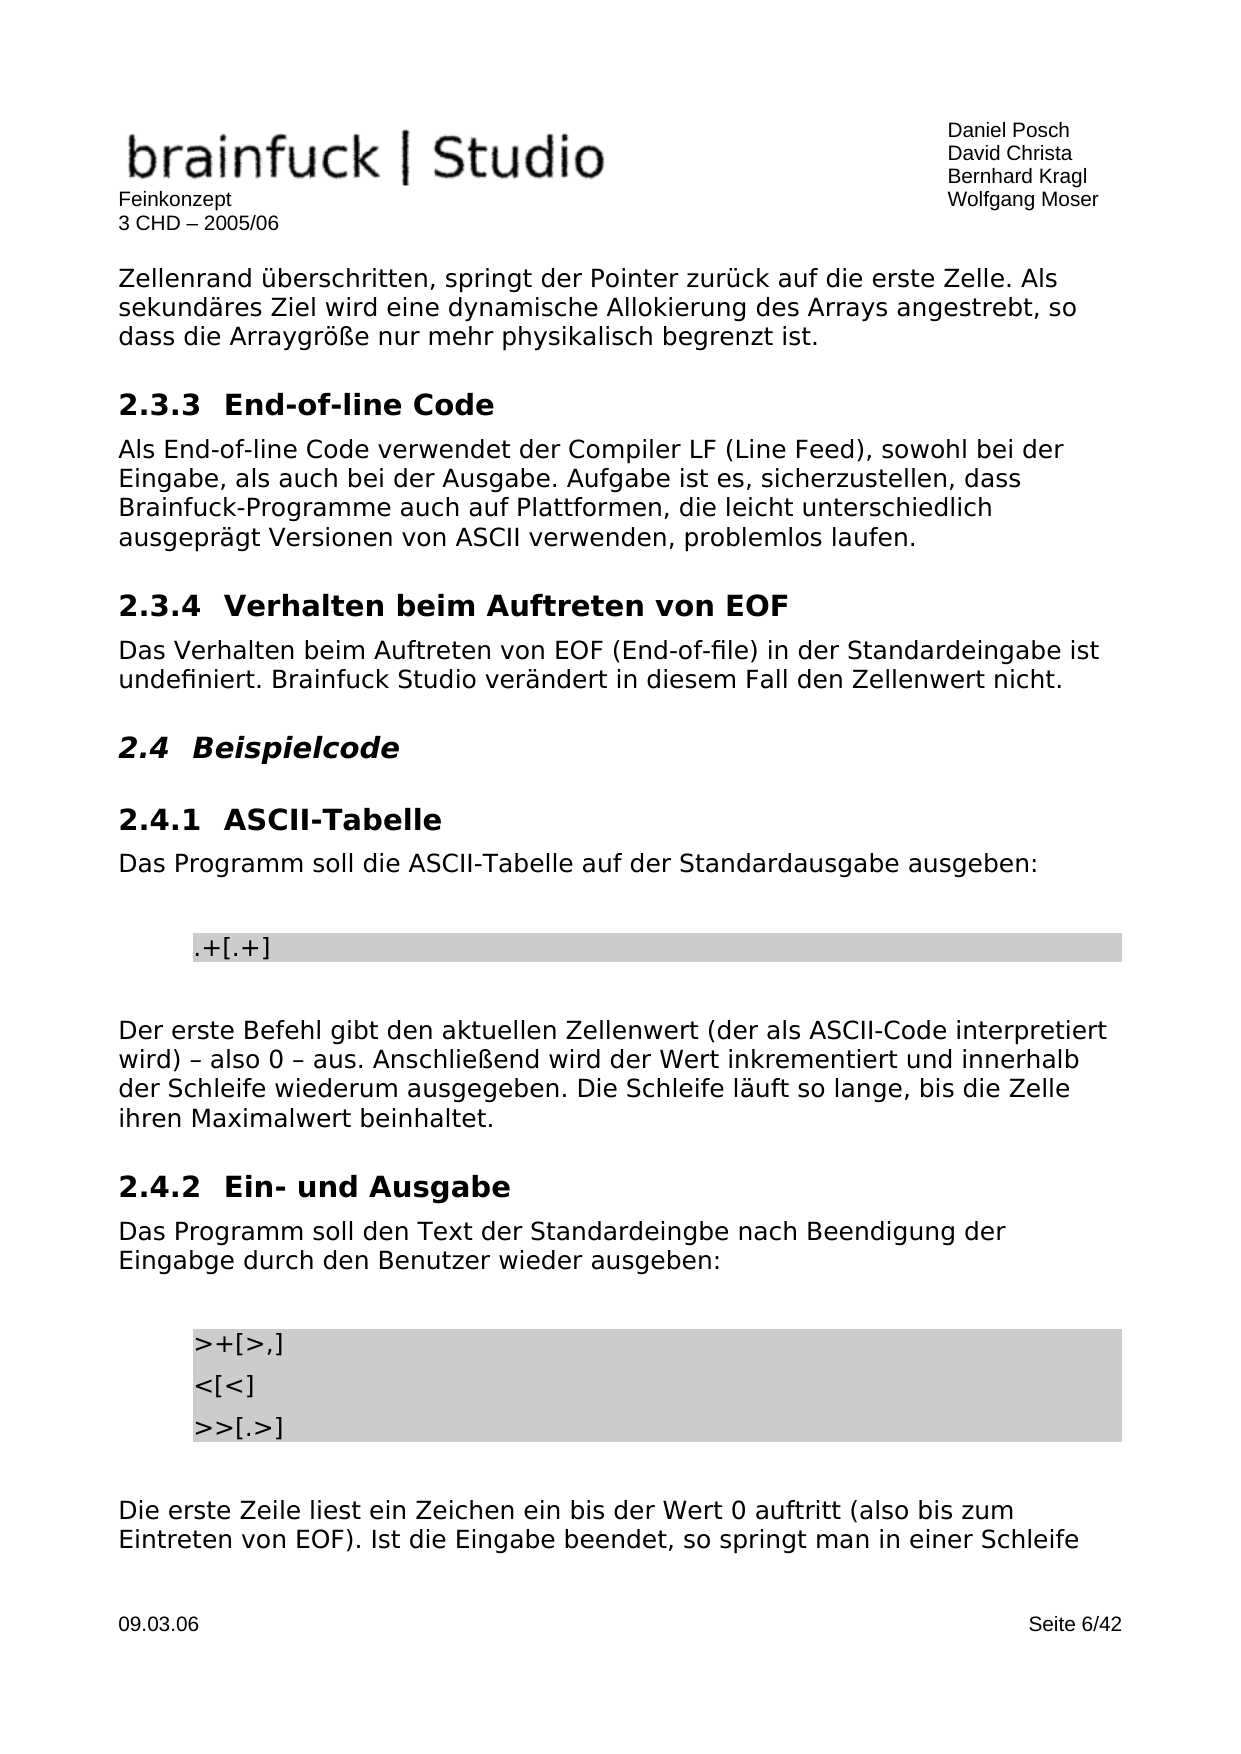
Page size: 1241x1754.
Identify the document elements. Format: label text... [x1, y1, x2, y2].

subtitle Verhalten beim Auftreten von EOF [118, 589, 1122, 623]
text >>[.>] [193, 1413, 1122, 1442]
subtitle Beispielcode [118, 732, 1122, 766]
subtitle Ein- und Ausgabe [118, 1170, 1122, 1204]
subtitle ASCII-Tabelle [118, 803, 1122, 837]
text Das Programm soll den Text der Standardeingbe nach Beendigung der Eingabge durch den Benutzer wieder ausgeben: [118, 1217, 1122, 1275]
text Das Verhalten beim Auftreten von EOF (End-of-file) in der Standardeingabe ist undefiniert. Brainfuck Studio verändert in diesem Fall den Zellenwert nicht. [118, 636, 1122, 694]
subtitle End-of-line Code [118, 389, 1122, 423]
text Als End-of-line Code verwendet der Compiler LF (Line Feed), sowohl bei der Eingabe, als auch bei der Ausgabe. Aufgabe ist es, sicherzustellen, dass Brainfuck-Programme auch auf Plattformen, die leicht unterschiedlich ausgeprägt Versionen von ASCII verwenden, problemlos laufen. [118, 435, 1122, 552]
text <[<] [193, 1371, 1122, 1400]
text Zellenrand überschritten, springt der Pointer zurück auf die erste Zelle. Als sekundäres Ziel wird eine dynamische Allokierung des Arrays angestrebt, so dass die Arraygröße nur mehr physikalisch begrenzt ist. [118, 264, 1122, 351]
text >+[>,] [193, 1329, 1122, 1358]
text .+[.+] [193, 933, 1122, 962]
text Das Programm soll die ASCII-Tabelle auf der Standardausgabe ausgeben: [118, 849, 1122, 879]
text Der erste Befehl gibt den aktuellen Zellenwert (der als ASCII-Code interpretiert wird) – also 0 – aus. Anschließend wird der Wert inkrementiert und innerhalb der Schleife wiederum ausgegeben. Die Schleife läuft so lange, bis die Zelle ihren Maximalwert beinhaltet. [118, 1016, 1122, 1133]
picture [118, 118, 609, 187]
text Die erste Zeile liest ein Zeichen ein bis der Wert 0 auftritt (also bis zum Eintreten von EOF). Ist die Eingabe beendet, so springt man in einer Schleife [118, 1496, 1122, 1554]
